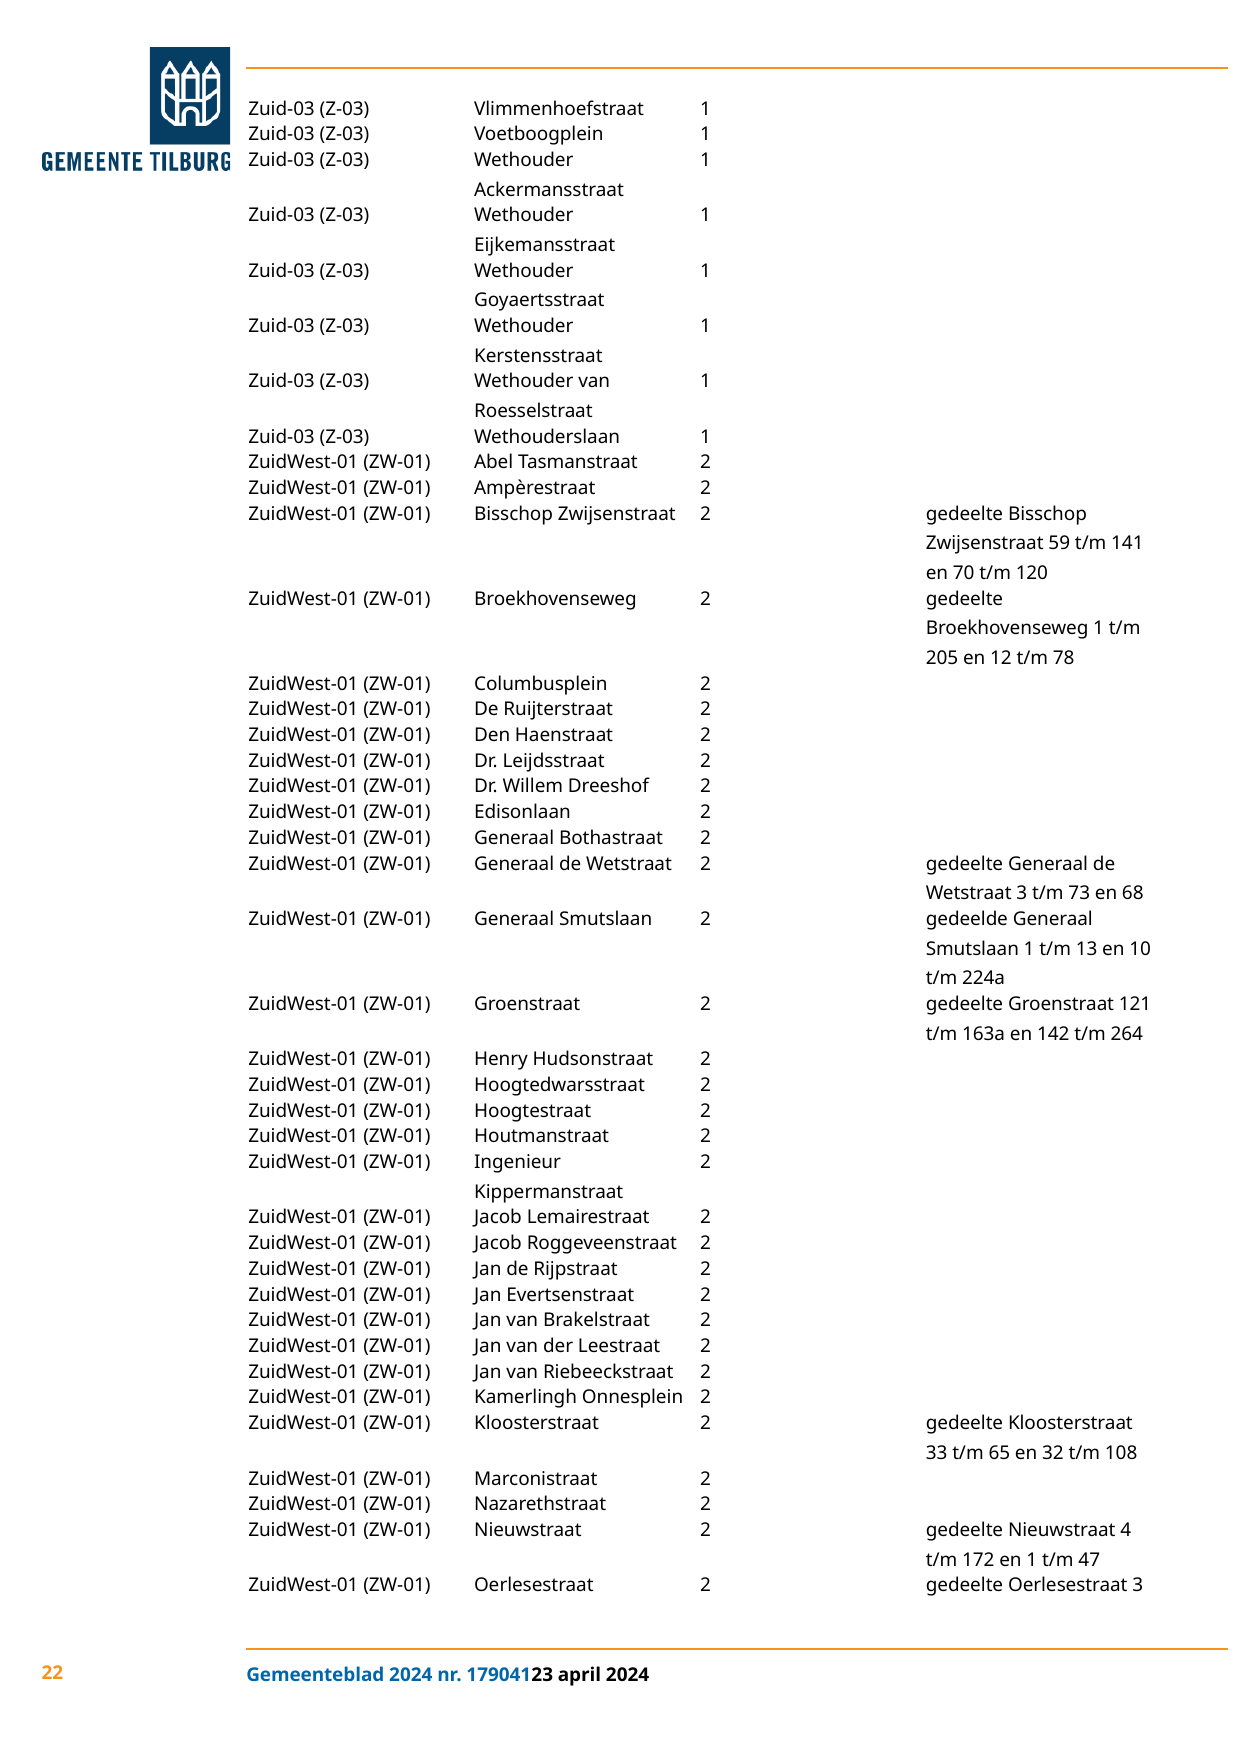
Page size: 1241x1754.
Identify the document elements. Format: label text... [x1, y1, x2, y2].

table_cell [926, 95, 1152, 121]
table_cell Wethouder Kerstensstraat [474, 312, 700, 367]
table_cell 2 [700, 1097, 926, 1123]
table_cell 2 [700, 670, 926, 696]
table_cell ZuidWest-01 (ZW-01) [248, 1071, 474, 1097]
table_cell Voetboogplein [474, 121, 700, 146]
table_cell [926, 449, 1152, 474]
table_cell Ampèrestraat [474, 474, 700, 500]
table_cell Dr. Leijdsstraat [474, 747, 700, 773]
table_cell ZuidWest-01 (ZW-01) [248, 773, 474, 798]
table_cell gedeelte Nieuwstraat 4 t/m 172 en 1 t/m 47 [926, 1516, 1152, 1572]
table_cell Houtmanstraat [474, 1123, 700, 1148]
table_cell [926, 1097, 1152, 1123]
table_cell Zuid-03 (Z-03) [248, 257, 474, 312]
table_cell [926, 696, 1152, 721]
table_cell Wethouder Ackermansstraat [474, 146, 700, 202]
table_cell [926, 1148, 1152, 1204]
table_cell ZuidWest-01 (ZW-01) [248, 747, 474, 773]
table_cell 2 [700, 1071, 926, 1097]
table_cell 1 [700, 121, 926, 146]
table_cell ZuidWest-01 (ZW-01) [248, 1332, 474, 1358]
table_cell gedeelte Kloosterstraat 33 t/m 65 en 32 t/m 108 [926, 1410, 1152, 1465]
table_cell 2 [700, 696, 926, 721]
table_cell ZuidWest-01 (ZW-01) [248, 1384, 474, 1409]
table_cell ZuidWest-01 (ZW-01) [248, 721, 474, 747]
table_cell ZuidWest-01 (ZW-01) [248, 1229, 474, 1255]
table_cell ZuidWest-01 (ZW-01) [248, 1572, 474, 1597]
table_cell De Ruijterstraat [474, 696, 700, 721]
table_cell Wethouder Goyaertsstraat [474, 257, 700, 312]
table_cell ZuidWest-01 (ZW-01) [248, 824, 474, 850]
table_cell ZuidWest-01 (ZW-01) [248, 1307, 474, 1332]
table_cell ZuidWest-01 (ZW-01) [248, 850, 474, 905]
table_cell Nazarethstraat [474, 1491, 700, 1516]
table_cell [926, 1384, 1152, 1409]
table_cell Generaal Bothastraat [474, 824, 700, 850]
table_cell ZuidWest-01 (ZW-01) [248, 1281, 474, 1307]
table_cell Oerlesestraat [474, 1572, 700, 1597]
table_cell [926, 824, 1152, 850]
table_cell [926, 721, 1152, 747]
table_cell Bisschop Zwijsenstraat [474, 500, 700, 585]
table_cell Columbusplein [474, 670, 700, 696]
table_cell [926, 747, 1152, 773]
table_cell Marconistraat [474, 1465, 700, 1491]
table_cell [926, 1204, 1152, 1229]
table_cell Ingenieur Kippermanstraat [474, 1148, 700, 1204]
table_cell ZuidWest-01 (ZW-01) [248, 1255, 474, 1281]
table_cell 2 [700, 1332, 926, 1358]
table_cell Zuid-03 (Z-03) [248, 423, 474, 448]
table_cell Zuid-03 (Z-03) [248, 368, 474, 423]
table_cell 1 [700, 423, 926, 448]
table_cell Den Haenstraat [474, 721, 700, 747]
table_cell 2 [700, 1045, 926, 1071]
table_cell [926, 368, 1152, 423]
table_cell ZuidWest-01 (ZW-01) [248, 1123, 474, 1148]
table_cell Wethouder van Roesselstraat [474, 368, 700, 423]
table_cell ZuidWest-01 (ZW-01) [248, 670, 474, 696]
table_cell 2 [700, 1516, 926, 1572]
table_cell [926, 670, 1152, 696]
table_cell [926, 312, 1152, 367]
table_cell [926, 1255, 1152, 1281]
table_cell [926, 773, 1152, 798]
table_cell 1 [700, 202, 926, 257]
table_cell 1 [700, 312, 926, 367]
table_cell [926, 1358, 1152, 1384]
table_cell Jan van Riebeeckstraat [474, 1358, 700, 1384]
table_cell 1 [700, 368, 926, 423]
table_cell 2 [700, 1465, 926, 1491]
table_cell ZuidWest-01 (ZW-01) [248, 500, 474, 585]
table_cell 2 [700, 1410, 926, 1465]
table_cell Jacob Lemairestraat [474, 1204, 700, 1229]
table_cell Zuid-03 (Z-03) [248, 121, 474, 146]
table_cell Jan van Brakelstraat [474, 1307, 700, 1332]
table_cell Generaal de Wetstraat [474, 850, 700, 905]
table_cell 2 [700, 1358, 926, 1384]
table_cell gedeelte Broekhovenseweg 1 t/m 205 en 12 t/m 78 [926, 585, 1152, 670]
table_cell Broekhovenseweg [474, 585, 700, 670]
table_cell Kamerlingh Onnesplein [474, 1384, 700, 1409]
table_cell Edisonlaan [474, 799, 700, 824]
table_cell gedeelte Oerlesestraat 3 [926, 1572, 1152, 1597]
table_cell Hoogtestraat [474, 1097, 700, 1123]
table_cell 2 [700, 449, 926, 474]
table_cell Nieuwstraat [474, 1516, 700, 1572]
table_cell Dr. Willem Dreeshof [474, 773, 700, 798]
table_cell gedeelte Groenstraat 121 t/m 163a en 142 t/m 264 [926, 990, 1152, 1045]
table_cell Groenstraat [474, 990, 700, 1045]
table_cell ZuidWest-01 (ZW-01) [248, 1491, 474, 1516]
table_cell 1 [700, 257, 926, 312]
table_cell 2 [700, 905, 926, 990]
table_cell ZuidWest-01 (ZW-01) [248, 1358, 474, 1384]
table_cell Jacob Roggeveenstraat [474, 1229, 700, 1255]
table_cell ZuidWest-01 (ZW-01) [248, 1045, 474, 1071]
table_cell Jan Evertsenstraat [474, 1281, 700, 1307]
table_cell ZuidWest-01 (ZW-01) [248, 696, 474, 721]
table_cell [926, 257, 1152, 312]
table_cell ZuidWest-01 (ZW-01) [248, 474, 474, 500]
table_cell gedeelte Bisschop Zwijsenstraat 59 t/m 141 en 70 t/m 120 [926, 500, 1152, 585]
table_cell [926, 1332, 1152, 1358]
table_cell 2 [700, 585, 926, 670]
table_cell Wethouderslaan [474, 423, 700, 448]
table_cell [926, 1491, 1152, 1516]
table_cell 2 [700, 721, 926, 747]
table_cell 2 [700, 1229, 926, 1255]
table_cell [926, 1307, 1152, 1332]
table_cell 2 [700, 1255, 926, 1281]
table_cell 2 [700, 1123, 926, 1148]
table_cell [926, 1229, 1152, 1255]
table_cell Hoogtedwarsstraat [474, 1071, 700, 1097]
table_cell Kloosterstraat [474, 1410, 700, 1465]
table_cell Jan de Rijpstraat [474, 1255, 700, 1281]
table_cell [926, 1281, 1152, 1307]
table_cell 2 [700, 474, 926, 500]
table_cell ZuidWest-01 (ZW-01) [248, 905, 474, 990]
table_cell [926, 1045, 1152, 1071]
table_cell 1 [700, 95, 926, 121]
table_cell 2 [700, 799, 926, 824]
table_cell ZuidWest-01 (ZW-01) [248, 449, 474, 474]
table_cell 2 [700, 500, 926, 585]
table_cell 1 [700, 146, 926, 202]
table_cell Wethouder Eijkemansstraat [474, 202, 700, 257]
table_cell [926, 423, 1152, 448]
table_cell Zuid-03 (Z-03) [248, 202, 474, 257]
table_cell 2 [700, 1281, 926, 1307]
table_cell Henry Hudsonstraat [474, 1045, 700, 1071]
table_cell 2 [700, 824, 926, 850]
table_cell [926, 202, 1152, 257]
table_cell ZuidWest-01 (ZW-01) [248, 1148, 474, 1204]
table_cell [926, 121, 1152, 146]
table_cell ZuidWest-01 (ZW-01) [248, 1410, 474, 1465]
table_cell gedeelde Generaal Smutslaan 1 t/m 13 en 10 t/m 224a [926, 905, 1152, 990]
table_cell ZuidWest-01 (ZW-01) [248, 1097, 474, 1123]
table_cell 2 [700, 990, 926, 1045]
table_cell ZuidWest-01 (ZW-01) [248, 1465, 474, 1491]
table_cell Zuid-03 (Z-03) [248, 146, 474, 202]
table_cell 2 [700, 1307, 926, 1332]
table_cell 2 [700, 1572, 926, 1597]
table_cell 2 [700, 747, 926, 773]
table_cell ZuidWest-01 (ZW-01) [248, 799, 474, 824]
table_cell 2 [700, 1491, 926, 1516]
table_cell [926, 799, 1152, 824]
table_cell 2 [700, 850, 926, 905]
table_cell [926, 474, 1152, 500]
table_cell ZuidWest-01 (ZW-01) [248, 1204, 474, 1229]
table_cell [926, 1123, 1152, 1148]
table_cell 2 [700, 1148, 926, 1204]
table_cell [926, 1071, 1152, 1097]
table_cell Vlimmenhoefstraat [474, 95, 700, 121]
table_cell 2 [700, 1384, 926, 1409]
table_cell Jan van der Leestraat [474, 1332, 700, 1358]
table_cell ZuidWest-01 (ZW-01) [248, 585, 474, 670]
picture [41, 47, 231, 172]
table_cell ZuidWest-01 (ZW-01) [248, 990, 474, 1045]
table_cell gedeelte Generaal de Wetstraat 3 t/m 73 en 68 [926, 850, 1152, 905]
table_cell Abel Tasmanstraat [474, 449, 700, 474]
table_cell 2 [700, 773, 926, 798]
table_cell 2 [700, 1204, 926, 1229]
table_cell Zuid-03 (Z-03) [248, 95, 474, 121]
table_cell Generaal Smutslaan [474, 905, 700, 990]
table_cell Zuid-03 (Z-03) [248, 312, 474, 367]
table_cell [926, 146, 1152, 202]
table_cell [926, 1465, 1152, 1491]
table_cell ZuidWest-01 (ZW-01) [248, 1516, 474, 1572]
